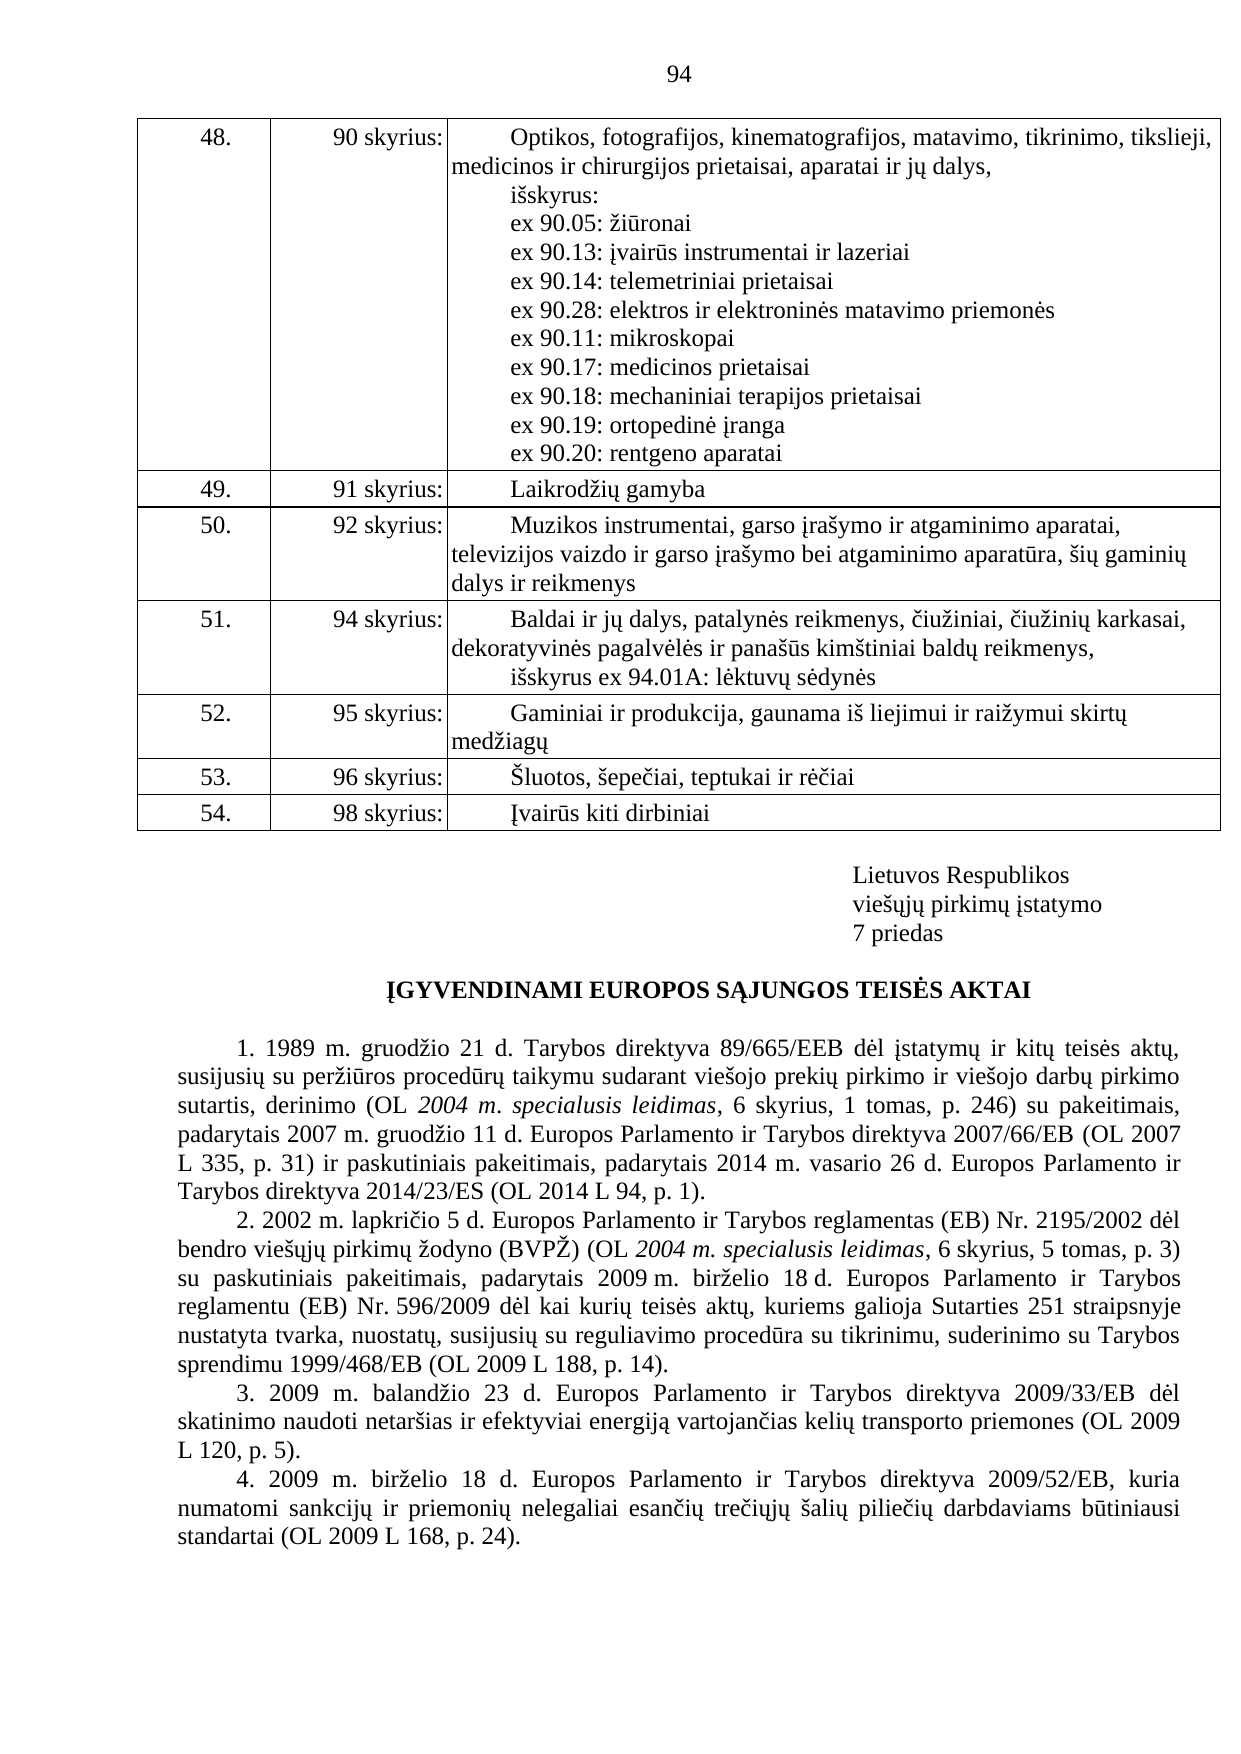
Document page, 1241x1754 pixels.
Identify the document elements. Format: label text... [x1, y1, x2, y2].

table_cell 95 skyrius: [271, 695, 447, 758]
table_cell Muzikos instrumentai, garso įrašymo ir atgaminimo aparatai, televizijos vaizdo ir garso įrašymo bei atgaminimo aparatūra, šių gaminių dalys ir reikmenys [448, 508, 1220, 600]
table_cell 90 skyrius: [271, 119, 447, 470]
table_cell 50. [138, 508, 270, 600]
table_cell 51. [138, 601, 270, 693]
table_cell Baldai ir jų dalys, patalynės reikmenys, čiužiniai, čiužinių karkasai, dekoratyvinės pagalvėlės ir panašūs kimštiniai baldų reikmenys, išskyrus ex 94.01A: lėktuvų sėdynės [448, 601, 1220, 693]
table_cell Įvairūs kiti dirbiniai [448, 795, 1220, 830]
text Lietuvos Respublikos [717, 860, 1181, 889]
text 3. 2009 m. balandžio 23 d. Europos Parlamento ir Tarybos direktyva 2009/33/EB dėl skatinimo naudoti netaršias ir efektyviai energiją vartojančias kelių transporto priemones (OL 2009 L 120, p. 5). [177, 1378, 1181, 1464]
text 4. 2009 m. birželio 18 d. Europos Parlamento ir Tarybos direktyva 2009/52/EB, kuria numatomi sankcijų ir priemonių nelegaliai esančių trečiųjų šalių piliečių darbdaviams būtiniausi standartai (OL 2009 L 168, p. 24). [177, 1464, 1181, 1550]
text 1. 1989 m. gruodžio 21 d. Tarybos direktyva 89/665/EEB dėl įstatymų ir kitų teisės aktų, susijusių su peržiūros procedūrų taikymu sudarant viešojo prekių pirkimo ir viešojo darbų pirkimo sutartis, derinimo (OL 2004 m. specialusis leidimas, 6 skyrius, 1 tomas, p. 246) su pakeitimais, padarytais 2007 m. gruodžio 11 d. Europos Parlamento ir Tarybos direktyva 2007/66/EB (OL 2007 L 335, p. 31) ir paskutiniais pakeitimais, padarytais 2014 m. vasario 26 d. Europos Parlamento ir Tarybos direktyva 2014/23/ES (OL 2014 L 94, p. 1). [177, 1033, 1181, 1205]
table_cell 53. [138, 759, 270, 794]
table_cell Šluotos, šepečiai, teptukai ir rėčiai [448, 759, 1220, 794]
table_cell 94 skyrius: [271, 601, 447, 693]
text 7 priedas [717, 918, 1181, 946]
table_cell Gaminiai ir produkcija, gaunama iš liejimui ir raižymui skirtų medžiagų [448, 695, 1220, 758]
table_cell Optikos, fotografijos, kinematografijos, matavimo, tikrinimo, tikslieji, medicinos ir chirurgijos prietaisai, aparatai ir jų dalys, išskyrus: ex 90.05: žiūronai ex 90.13: įvairūs instrumentai ir lazeriai ex 90.14: telemetriniai prietaisai ex 90.28: elektros ir elektroninės matavimo priemonės ex 90.11: mikroskopai ex 90.17: medicinos prietaisai ex 90.18: mechaniniai terapijos prietaisai ex 90.19: ortopedinė įranga ex 90.20: rentgeno aparatai [448, 119, 1220, 470]
table_cell 91 skyrius: [271, 471, 447, 506]
table_cell 92 skyrius: [271, 508, 447, 600]
text viešųjų pirkimų įstatymo [717, 889, 1181, 918]
text ĮGYVENDINAMI EUROPOS SĄJUNGOS TEISĖS AKTAI [177, 975, 1181, 1004]
table_cell 98 skyrius: [271, 795, 447, 830]
table_cell 48. [138, 119, 270, 470]
table_cell 54. [138, 795, 270, 830]
table_cell 49. [138, 471, 270, 506]
table_cell Laikrodžių gamyba [448, 471, 1220, 506]
text 2. 2002 m. lapkričio 5 d. Europos Parlamento ir Tarybos reglamentas (EB) Nr. 2195/2002 dėl bendro viešųjų pirkimų žodyno (BVPŽ) (OL 2004 m. specialusis leidimas, 6 skyrius, 5 tomas, p. 3) su paskutiniais pakeitimais, padarytais 2009 m. birželio 18 d. Europos Parlamento ir Tarybos reglamentu (EB) Nr. 596/2009 dėl kai kurių teisės aktų, kuriems galioja Sutarties 251 straipsnyje nustatyta tvarka, nuostatų, susijusių su reguliavimo procedūra su tikrinimu, suderinimo su Tarybos sprendimu 1999/468/EB (OL 2009 L 188, p. 14). [177, 1205, 1181, 1378]
table_cell 96 skyrius: [271, 759, 447, 794]
table_cell 52. [138, 695, 270, 758]
